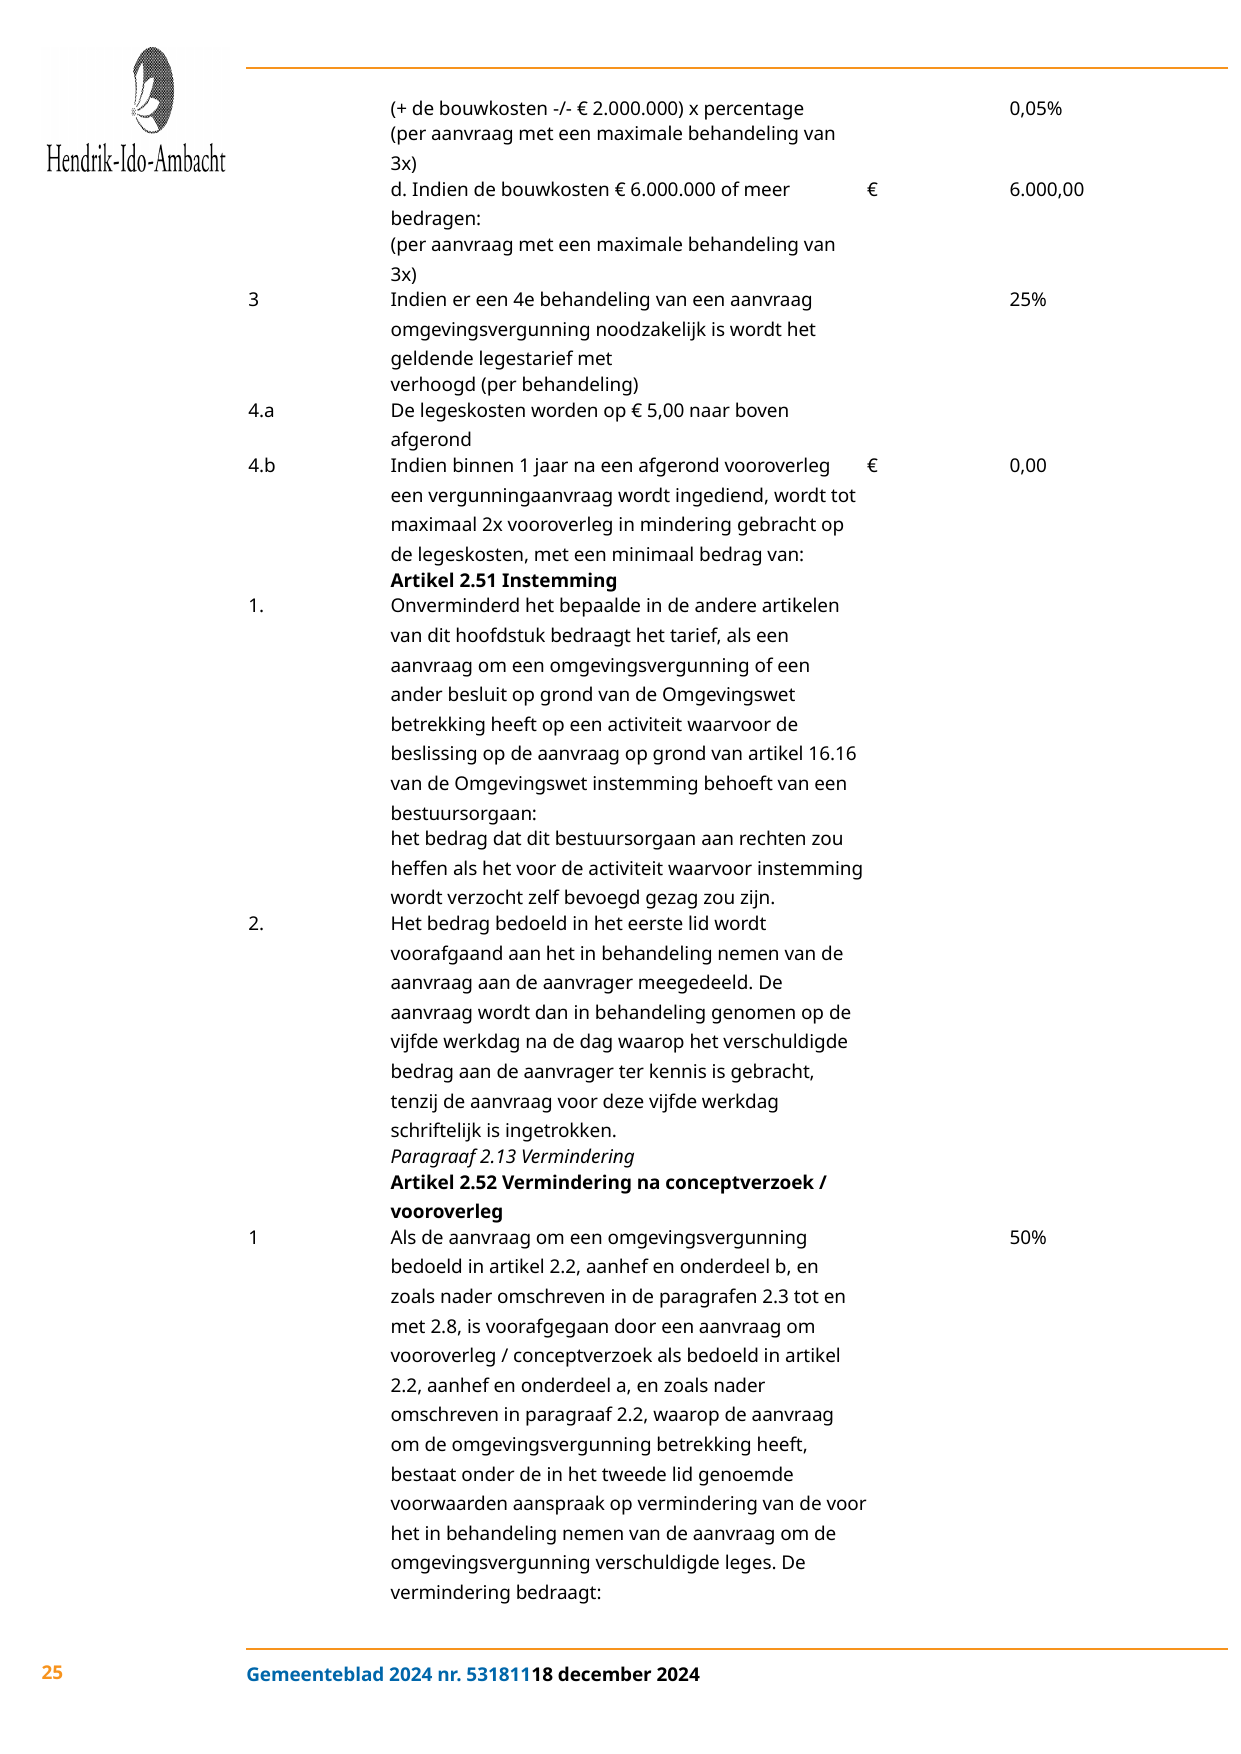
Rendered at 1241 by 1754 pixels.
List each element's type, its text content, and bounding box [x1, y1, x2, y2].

table_cell [248, 371, 390, 397]
table_cell [867, 397, 1009, 452]
table_cell 6.000,00 [1009, 176, 1152, 231]
table_cell (per aanvraag met een maximale behandeling van 3x) [390, 121, 867, 176]
table_cell De legeskosten worden op € 5,00 naar boven afgerond [390, 397, 867, 452]
table_cell [867, 567, 1009, 593]
table_cell [1009, 567, 1152, 593]
table_cell Als de aanvraag om een omgevingsvergunning bedoeld in artikel 2.2, aanhef en onderdeel b, en zoals nader omschreven in de paragrafen 2.3 tot en met 2.8, is voorafgegaan door een aanvraag om vooroverleg / conceptverzoek als bedoeld in artikel 2.2, aanhef en onderdeel a, en zoals nader omschreven in paragraaf 2.2, waarop de aanvraag om de omgevingsvergunning betrekking heeft, bestaat onder de in het tweede lid genoemde voorwaarden aanspraak op vermindering van de voor het in behandeling nemen van de aanvraag om de omgevingsvergunning verschuldigde leges. De vermindering bedraagt: [390, 1224, 867, 1605]
table_cell Het bedrag bedoeld in het eerste lid wordt voorafgaand aan het in behandeling nemen van de aanvraag aan de aanvrager meegedeeld. De aanvraag wordt dan in behandeling genomen op de vijfde werkdag na de dag waarop het verschuldigde bedrag aan de aanvrager ter kennis is gebracht, tenzij de aanvraag voor deze vijfde werkdag schriftelijk is ingetrokken. [390, 910, 867, 1143]
table_cell 3 [248, 286, 390, 371]
table_cell [867, 1169, 1009, 1224]
table_cell [867, 286, 1009, 371]
table_cell [867, 910, 1009, 1143]
table_cell [1009, 231, 1152, 286]
table_cell [867, 371, 1009, 397]
table_cell 1 [248, 1224, 390, 1605]
table_cell 0,05% [1009, 95, 1152, 121]
table_cell [1009, 593, 1152, 825]
table_cell [248, 567, 390, 593]
table_cell [1009, 825, 1152, 910]
table_cell (per aanvraag met een maximale behandeling van 3x) [390, 231, 867, 286]
table_cell Artikel 2.52 Vermindering na conceptverzoek / vooroverleg [390, 1169, 867, 1224]
table_cell [867, 825, 1009, 910]
picture [41, 47, 231, 172]
table_cell verhoogd (per behandeling) [390, 371, 867, 397]
table_cell € [867, 453, 1009, 567]
table_cell [867, 95, 1009, 121]
table_cell Onverminderd het bepaalde in de andere artikelen van dit hoofdstuk bedraagt het tarief, als een aanvraag om een omgevingsvergunning of een ander besluit op grond van de Omgevingswet betrekking heeft op een activiteit waarvoor de beslissing op de aanvraag op grond van artikel 16.16 van de Omgevingswet instemming behoeft van een bestuursorgaan: [390, 593, 867, 825]
table_cell Paragraaf 2.13 Vermindering [390, 1143, 867, 1169]
table_cell [867, 121, 1009, 176]
table_cell 0,00 [1009, 453, 1152, 567]
table_cell [248, 1143, 390, 1169]
table_cell [248, 121, 390, 176]
table_cell [1009, 397, 1152, 452]
table_cell [1009, 371, 1152, 397]
table_cell € [867, 176, 1009, 231]
table_cell [1009, 121, 1152, 176]
table_cell [1009, 910, 1152, 1143]
table_cell [867, 1143, 1009, 1169]
table_cell [248, 176, 390, 231]
table_cell [248, 95, 390, 121]
table_cell [248, 825, 390, 910]
table_cell Artikel 2.51 Instemming [390, 567, 867, 593]
table_cell [1009, 1143, 1152, 1169]
table_cell 25% [1009, 286, 1152, 371]
table_cell Indien er een 4e behandeling van een aanvraag omgevingsvergunning noodzakelijk is wordt het geldende legestarief met [390, 286, 867, 371]
table_cell [867, 1224, 1009, 1605]
table_cell [248, 231, 390, 286]
table_cell [1009, 1169, 1152, 1224]
table_cell 4.b [248, 453, 390, 567]
table_cell [867, 593, 1009, 825]
table_cell het bedrag dat dit bestuursorgaan aan rechten zou heffen als het voor de activiteit waarvoor instemming wordt verzocht zelf bevoegd gezag zou zijn. [390, 825, 867, 910]
table_cell 1. [248, 593, 390, 825]
table_cell 2. [248, 910, 390, 1143]
table_cell 4.a [248, 397, 390, 452]
table_cell [867, 231, 1009, 286]
table_cell d. Indien de bouwkosten € 6.000.000 of meer bedragen: [390, 176, 867, 231]
table_cell Indien binnen 1 jaar na een afgerond vooroverleg een vergunningaanvraag wordt ingediend, wordt tot maximaal 2x vooroverleg in mindering gebracht op de legeskosten, met een minimaal bedrag van: [390, 453, 867, 567]
table_cell 50% [1009, 1224, 1152, 1605]
table_cell [248, 1169, 390, 1224]
table_cell (+ de bouwkosten -/- € 2.000.000) x percentage [390, 95, 867, 121]
